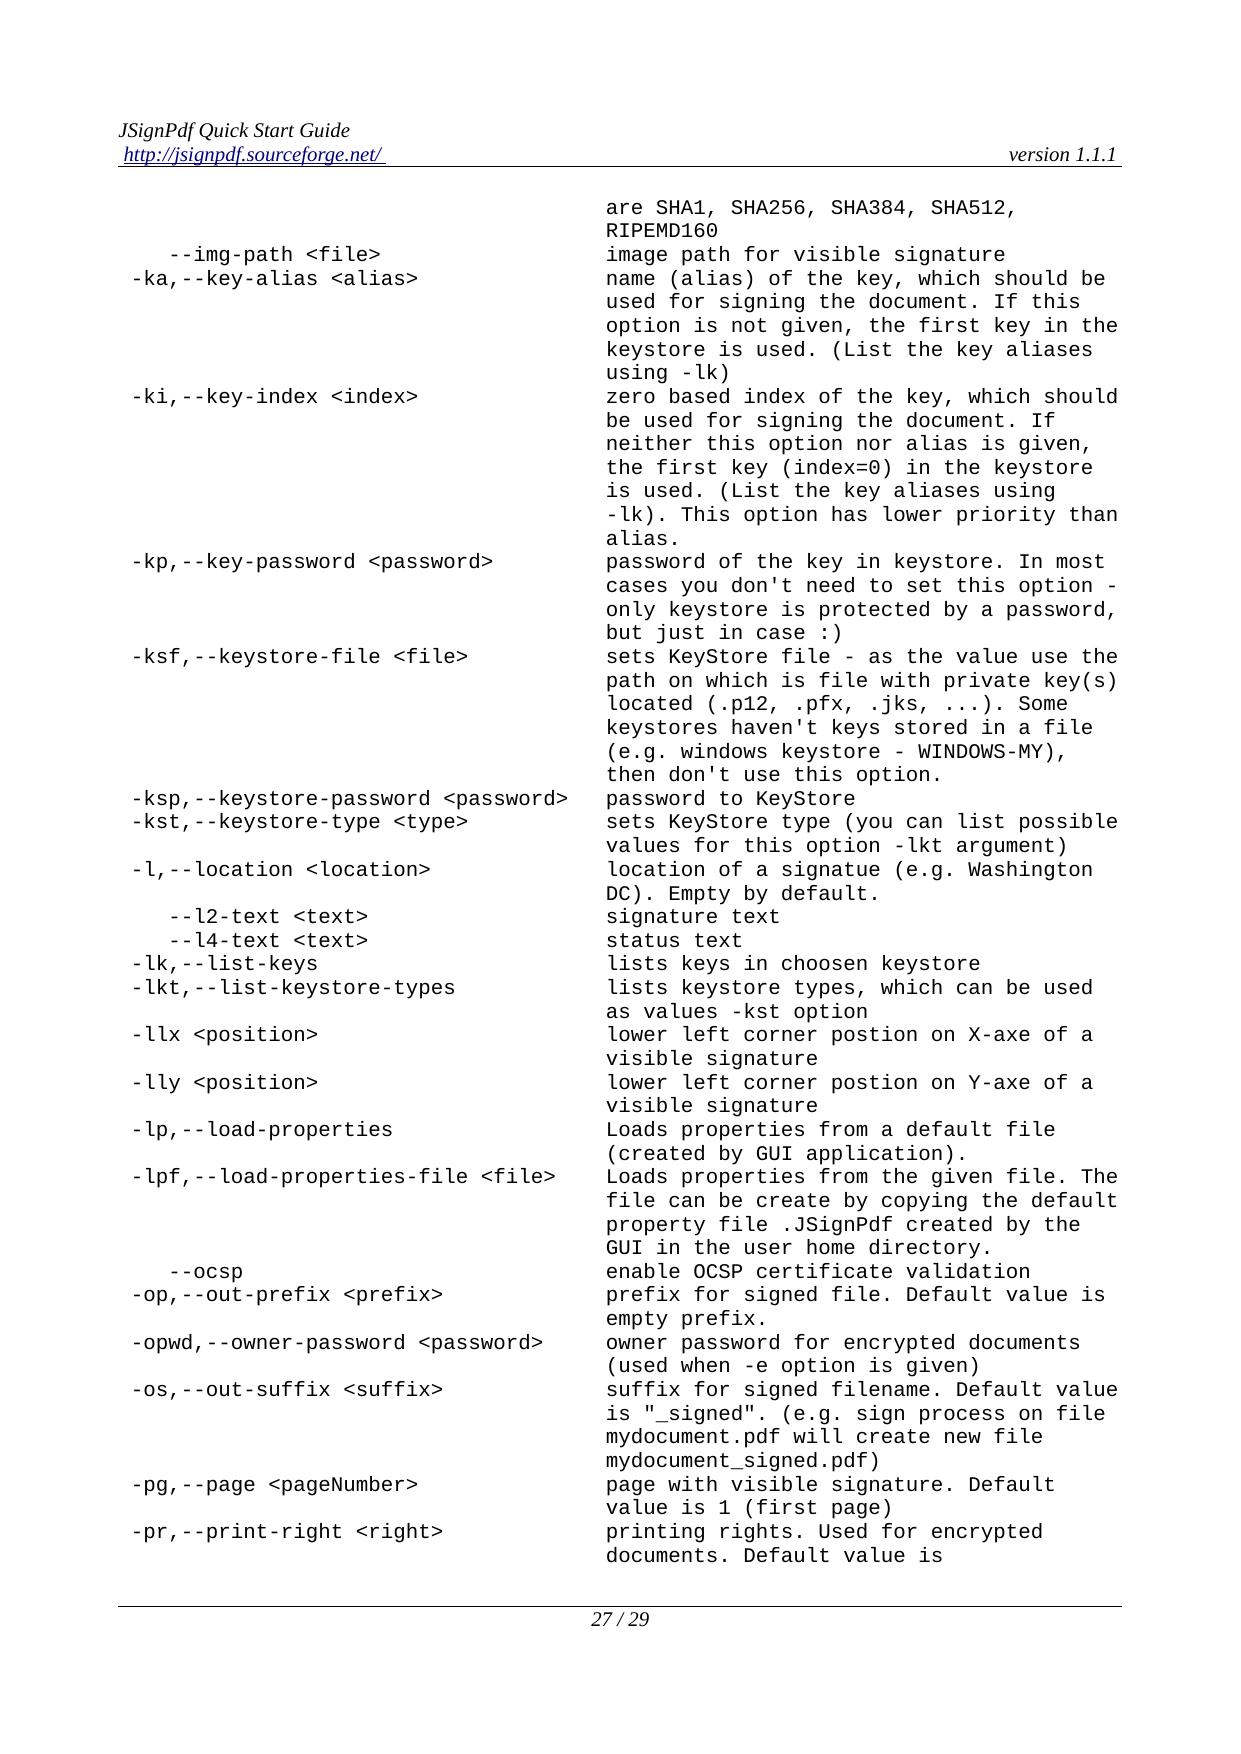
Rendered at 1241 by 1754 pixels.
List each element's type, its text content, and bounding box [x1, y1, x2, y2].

text neither this option nor alias is given, [118, 433, 1122, 457]
text mydocument_signed.pdf) [118, 1450, 1122, 1474]
text property file .JSignPdf created by the [118, 1213, 1122, 1237]
text using -lk) [118, 362, 1122, 386]
text the first key (index=0) in the keystore [118, 457, 1122, 481]
text -l,--location <location> location of a signatue (e.g. Washington [118, 859, 1122, 882]
text alias. [118, 528, 1122, 551]
text visible signature [118, 1048, 1122, 1072]
text is "_signed". (e.g. sign process on file [118, 1403, 1122, 1426]
text option is not given, the first key in the [118, 315, 1122, 339]
text documents. Default value is [118, 1544, 1122, 1568]
text GUI in the user home directory. [118, 1237, 1122, 1261]
text -ki,--key-index <index> zero based index of the key, which should [118, 386, 1122, 409]
text --l2-text <text> signature text [118, 906, 1122, 930]
text -lpf,--load-properties-file <file> Loads properties from the given file. The [118, 1166, 1122, 1190]
text -pg,--page <pageNumber> page with visible signature. Default [118, 1474, 1122, 1497]
text --l4-text <text> status text [118, 930, 1122, 953]
text -lk). This option has lower priority than [118, 504, 1122, 528]
text -opwd,--owner-password <password> owner password for encrypted documents [118, 1332, 1122, 1355]
text keystore is used. (List the key aliases [118, 339, 1122, 362]
text values for this option -lkt argument) [118, 835, 1122, 859]
text (used when -e option is given) [118, 1355, 1122, 1379]
text -lp,--load-properties Loads properties from a default file [118, 1119, 1122, 1143]
text as values -kst option [118, 1001, 1122, 1024]
text used for signing the document. If this [118, 291, 1122, 315]
text is used. (List the key aliases using [118, 481, 1122, 504]
text only keystore is protected by a password, [118, 599, 1122, 622]
text -os,--out-suffix <suffix> suffix for signed filename. Default value [118, 1379, 1122, 1403]
text but just in case :) [118, 622, 1122, 646]
text keystores haven't keys stored in a file [118, 717, 1122, 741]
text -pr,--print-right <right> printing rights. Used for encrypted [118, 1521, 1122, 1544]
text DC). Empty by default. [118, 882, 1122, 906]
text -llx <position> lower left corner postion on X-axe of a [118, 1024, 1122, 1048]
text empty prefix. [118, 1308, 1122, 1332]
text located (.p12, .pfx, .jks, ...). Some [118, 693, 1122, 717]
text -kp,--key-password <password> password of the key in keystore. In most [118, 551, 1122, 575]
text cases you don't need to set this option - [118, 575, 1122, 599]
text value is 1 (first page) [118, 1497, 1122, 1521]
text -ksp,--keystore-password <password> password to KeyStore [118, 788, 1122, 812]
text be used for signing the document. If [118, 409, 1122, 433]
text -op,--out-prefix <prefix> prefix for signed file. Default value is [118, 1284, 1122, 1308]
text -kst,--keystore-type <type> sets KeyStore type (you can list possible [118, 812, 1122, 835]
text visible signature [118, 1095, 1122, 1119]
text (e.g. windows keystore - WINDOWS-MY), [118, 741, 1122, 764]
text (created by GUI application). [118, 1143, 1122, 1166]
text -lk,--list-keys lists keys in choosen keystore [118, 953, 1122, 977]
text -lkt,--list-keystore-types lists keystore types, which can be used [118, 977, 1122, 1001]
text then don't use this option. [118, 764, 1122, 788]
text path on which is file with private key(s) [118, 670, 1122, 693]
text -ksf,--keystore-file <file> sets KeyStore file - as the value use the [118, 646, 1122, 670]
text -lly <position> lower left corner postion on Y-axe of a [118, 1072, 1122, 1095]
text -ka,--key-alias <alias> name (alias) of the key, which should be [118, 268, 1122, 291]
text --ocsp enable OCSP certificate validation [118, 1261, 1122, 1284]
text mydocument.pdf will create new file [118, 1426, 1122, 1450]
text RIPEMD160 [118, 220, 1122, 244]
text are SHA1, SHA256, SHA384, SHA512, [118, 197, 1122, 220]
text --img-path <file> image path for visible signature [118, 244, 1122, 268]
text file can be create by copying the default [118, 1190, 1122, 1213]
